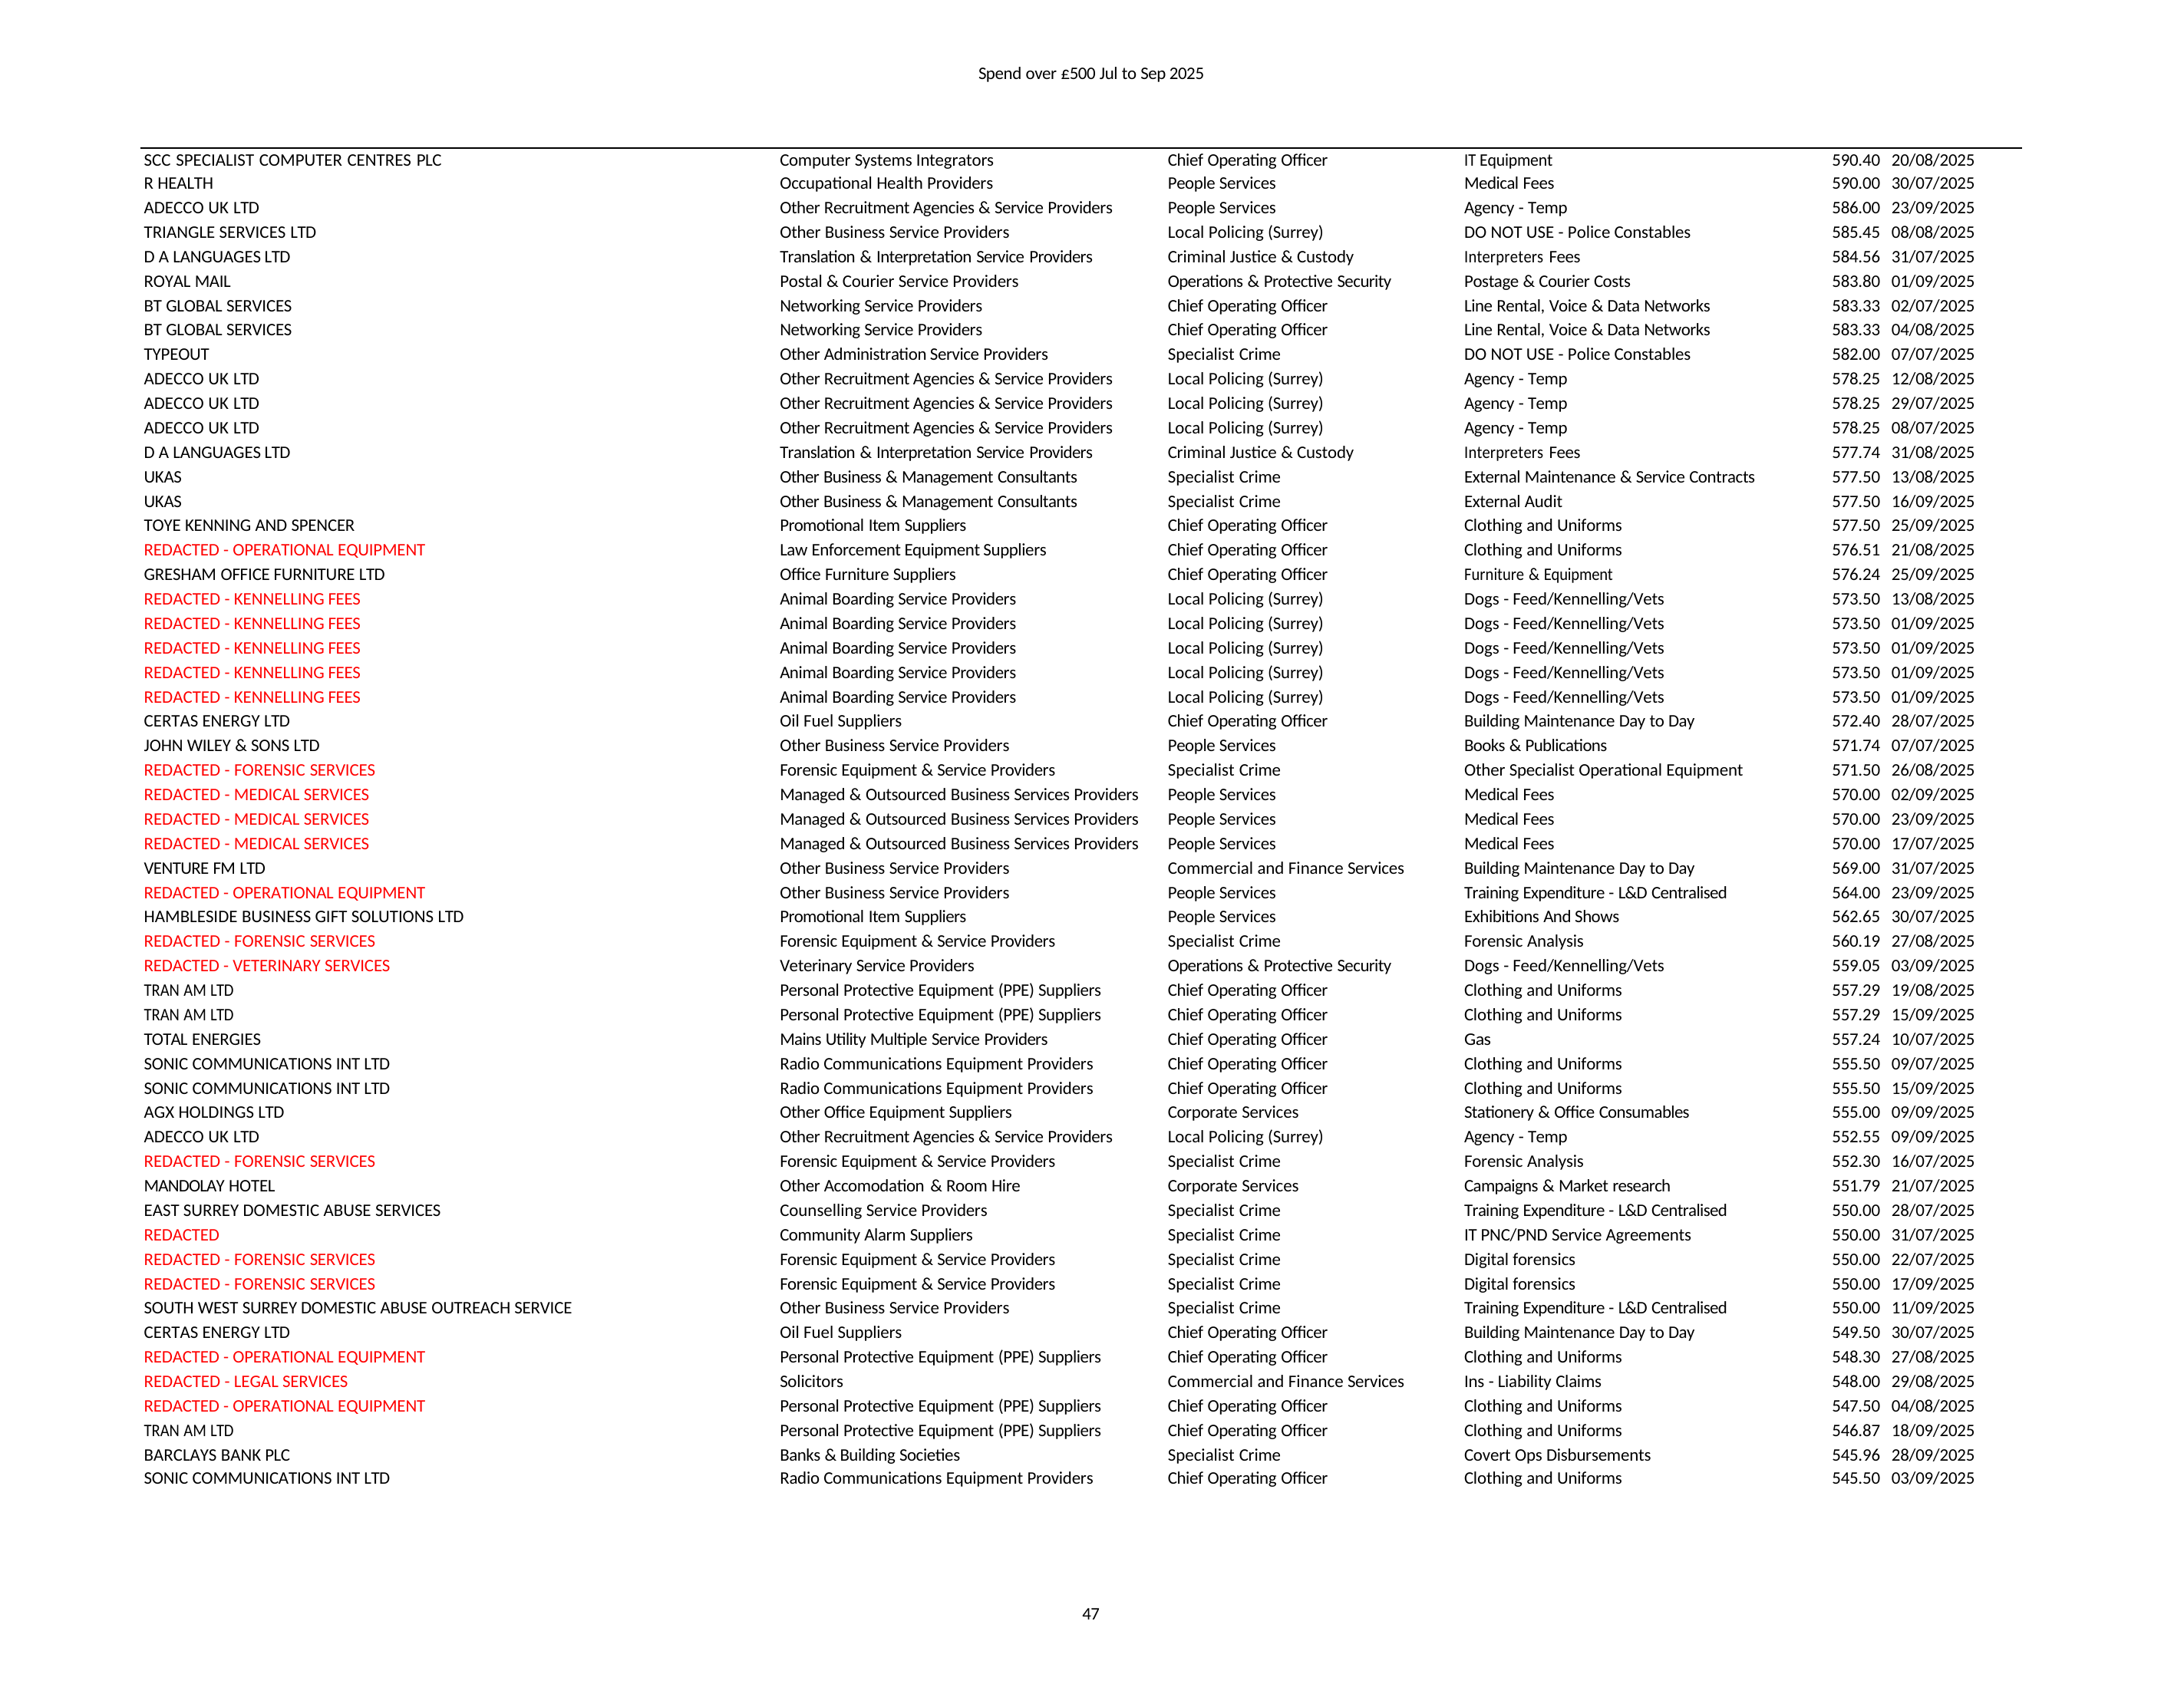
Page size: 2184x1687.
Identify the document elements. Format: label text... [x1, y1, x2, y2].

table_cell Chief Operating Officer [1164, 149, 1460, 171]
table_cell Specialist Crime [1164, 1247, 1460, 1271]
table_cell SONIC COMMUNICATIONS INT LTD [140, 1051, 776, 1076]
table_cell Stationery & Office Consumables [1460, 1100, 1773, 1125]
table_cell DO NOT USE - Police Constables [1460, 342, 1773, 367]
table_cell 22/07/2025 [1888, 1247, 2022, 1271]
table_cell 02/09/2025 [1888, 783, 2022, 806]
table_cell Local Policing (Surrey) [1164, 367, 1460, 390]
table_cell Animal Boarding Service Providers [776, 635, 1164, 660]
table_cell Other Business Service Providers [776, 855, 1164, 880]
table_cell Dogs - Feed/Kennelling/Vets [1460, 684, 1773, 709]
table_cell 557.29 [1773, 978, 1888, 1002]
table_cell Postal & Courier Service Providers [776, 269, 1164, 293]
table_cell 09/09/2025 [1888, 1125, 2022, 1149]
table_cell People Services [1164, 904, 1460, 929]
table_cell Local Policing (Surrey) [1164, 635, 1460, 660]
table_cell Other Specialist Operational Equipment [1460, 758, 1773, 782]
table_cell 17/07/2025 [1888, 831, 2022, 855]
table_cell 573.50 [1773, 587, 1888, 611]
table_cell REDACTED - OPERATIONAL EQUIPMENT [140, 880, 776, 904]
table_cell 560.19 [1773, 929, 1888, 954]
table_cell 21/08/2025 [1888, 538, 2022, 562]
table_cell 545.96 [1773, 1442, 1888, 1467]
table_cell 583.33 [1773, 293, 1888, 318]
table_cell REDACTED - OPERATIONAL EQUIPMENT [140, 538, 776, 562]
table_cell 11/09/2025 [1888, 1296, 2022, 1320]
table_cell 26/08/2025 [1888, 758, 2022, 782]
table_cell Chief Operating Officer [1164, 709, 1460, 733]
table_cell External Audit [1460, 489, 1773, 513]
table_cell 571.50 [1773, 758, 1888, 782]
table_cell Personal Protective Equipment (PPE) Suppliers [776, 1393, 1164, 1418]
table_cell Other Business Service Providers [776, 733, 1164, 758]
table_cell Mains Utility Multiple Service Providers [776, 1026, 1164, 1051]
table_cell 09/07/2025 [1888, 1051, 2022, 1076]
table_cell 01/09/2025 [1888, 269, 2022, 293]
table_cell Specialist Crime [1164, 758, 1460, 782]
table_cell 582.00 [1773, 342, 1888, 367]
table_cell 570.00 [1773, 831, 1888, 855]
table_cell Agency - Temp [1460, 391, 1773, 415]
table_cell 17/09/2025 [1888, 1271, 2022, 1296]
table_cell Criminal Justice & Custody [1164, 440, 1460, 464]
table_cell 31/07/2025 [1888, 244, 2022, 269]
table_cell 19/08/2025 [1888, 978, 2022, 1002]
table_cell Commercial and Finance Services [1164, 1369, 1460, 1393]
table_cell CERTAS ENERGY LTD [140, 1320, 776, 1345]
table_cell Radio Communications Equipment Providers [776, 1051, 1164, 1076]
table_cell REDACTED - KENNELLING FEES [140, 611, 776, 635]
table_cell 01/09/2025 [1888, 611, 2022, 635]
table_cell Specialist Crime [1164, 1271, 1460, 1296]
table_cell TOTAL ENERGIES [140, 1026, 776, 1051]
table_cell 23/09/2025 [1888, 806, 2022, 831]
table_cell Corporate Services [1164, 1174, 1460, 1198]
table_cell 04/08/2025 [1888, 318, 2022, 342]
table_cell Chief Operating Officer [1164, 293, 1460, 318]
table_cell Chief Operating Officer [1164, 513, 1460, 538]
table_cell SOUTH WEST SURREY DOMESTIC ABUSE OUTREACH SERVICE [140, 1296, 776, 1320]
table_cell 552.30 [1773, 1149, 1888, 1173]
table_cell Animal Boarding Service Providers [776, 684, 1164, 709]
table_cell HAMBLESIDE BUSINESS GIFT SOLUTIONS LTD [140, 904, 776, 929]
table_cell Clothing and Uniforms [1460, 1002, 1773, 1026]
table_cell Forensic Analysis [1460, 1149, 1773, 1173]
table_cell Chief Operating Officer [1164, 978, 1460, 1002]
table_cell Training Expenditure - L&D Centralised [1460, 1198, 1773, 1222]
table_cell 583.80 [1773, 269, 1888, 293]
table_cell REDACTED - MEDICAL SERVICES [140, 831, 776, 855]
table_cell Managed & Outsourced Business Services Providers [776, 831, 1164, 855]
table_cell 01/09/2025 [1888, 684, 2022, 709]
table_cell 571.74 [1773, 733, 1888, 758]
table_cell Local Policing (Surrey) [1164, 219, 1460, 244]
table_cell REDACTED - KENNELLING FEES [140, 684, 776, 709]
table_cell Animal Boarding Service Providers [776, 660, 1164, 684]
table_cell 590.40 [1773, 149, 1888, 171]
table_cell REDACTED - OPERATIONAL EQUIPMENT [140, 1345, 776, 1369]
table_cell SCC SPECIALIST COMPUTER CENTRES PLC [140, 149, 776, 171]
table_cell Networking Service Providers [776, 293, 1164, 318]
table_cell ADECCO UK LTD [140, 196, 776, 219]
table_cell Translation & Interpretation Service Providers [776, 244, 1164, 269]
table_cell Exhibitions And Shows [1460, 904, 1773, 929]
table_cell Solicitors [776, 1369, 1164, 1393]
table_cell Interpreters Fees [1460, 244, 1773, 269]
table_cell 545.50 [1773, 1467, 1888, 1490]
table_cell Other Business & Management Consultants [776, 489, 1164, 513]
table_cell JOHN WILEY & SONS LTD [140, 733, 776, 758]
table_cell ADECCO UK LTD [140, 1125, 776, 1149]
table_cell D A LANGUAGES LTD [140, 440, 776, 464]
table_cell Forensic Equipment & Service Providers [776, 929, 1164, 954]
table_cell 550.00 [1773, 1222, 1888, 1247]
table_cell 559.05 [1773, 954, 1888, 977]
table_cell Clothing and Uniforms [1460, 978, 1773, 1002]
table_cell 13/08/2025 [1888, 587, 2022, 611]
table_cell Clothing and Uniforms [1460, 538, 1773, 562]
table_cell 578.25 [1773, 367, 1888, 390]
table_cell REDACTED - KENNELLING FEES [140, 660, 776, 684]
table_cell Dogs - Feed/Kennelling/Vets [1460, 954, 1773, 977]
table_cell Law Enforcement Equipment Suppliers [776, 538, 1164, 562]
table_cell REDACTED - FORENSIC SERVICES [140, 1247, 776, 1271]
table_cell 550.00 [1773, 1271, 1888, 1296]
table_cell 577.50 [1773, 464, 1888, 489]
table_cell Chief Operating Officer [1164, 562, 1460, 586]
table_cell 578.25 [1773, 391, 1888, 415]
table_cell Local Policing (Surrey) [1164, 660, 1460, 684]
table_cell 23/09/2025 [1888, 196, 2022, 219]
table_cell 572.40 [1773, 709, 1888, 733]
table_cell 555.50 [1773, 1051, 1888, 1076]
table_cell REDACTED - KENNELLING FEES [140, 635, 776, 660]
table_cell 08/08/2025 [1888, 219, 2022, 244]
table_cell People Services [1164, 196, 1460, 219]
table_cell 12/08/2025 [1888, 367, 2022, 390]
table_cell 552.55 [1773, 1125, 1888, 1149]
table_cell AGX HOLDINGS LTD [140, 1100, 776, 1125]
table_cell Local Policing (Surrey) [1164, 1125, 1460, 1149]
table_cell Clothing and Uniforms [1460, 1345, 1773, 1369]
table_cell Chief Operating Officer [1164, 538, 1460, 562]
table_cell Specialist Crime [1164, 489, 1460, 513]
table_cell 27/08/2025 [1888, 1345, 2022, 1369]
table_cell Other Administration Service Providers [776, 342, 1164, 367]
table_cell 27/08/2025 [1888, 929, 2022, 954]
table_cell Corporate Services [1164, 1100, 1460, 1125]
table_cell DO NOT USE - Police Constables [1460, 219, 1773, 244]
table_cell Digital forensics [1460, 1271, 1773, 1296]
table_cell 578.25 [1773, 415, 1888, 440]
table_cell Dogs - Feed/Kennelling/Vets [1460, 587, 1773, 611]
table_cell CERTAS ENERGY LTD [140, 709, 776, 733]
table_cell Clothing and Uniforms [1460, 1467, 1773, 1490]
table_cell 577.50 [1773, 513, 1888, 538]
table_cell Medical Fees [1460, 831, 1773, 855]
table_cell Local Policing (Surrey) [1164, 415, 1460, 440]
table_cell 28/09/2025 [1888, 1442, 2022, 1467]
table_cell Personal Protective Equipment (PPE) Suppliers [776, 1418, 1164, 1442]
table_cell ADECCO UK LTD [140, 415, 776, 440]
table_cell 30/07/2025 [1888, 171, 2022, 195]
table_cell 25/09/2025 [1888, 513, 2022, 538]
table_cell 18/09/2025 [1888, 1418, 2022, 1442]
table_cell SONIC COMMUNICATIONS INT LTD [140, 1076, 776, 1100]
table_cell 23/09/2025 [1888, 880, 2022, 904]
table_cell Ins - Liability Claims [1460, 1369, 1773, 1393]
table_cell Clothing and Uniforms [1460, 513, 1773, 538]
table_cell Oil Fuel Suppliers [776, 709, 1164, 733]
table_cell 577.74 [1773, 440, 1888, 464]
table_cell Chief Operating Officer [1164, 1026, 1460, 1051]
table_cell Dogs - Feed/Kennelling/Vets [1460, 611, 1773, 635]
table_cell Forensic Equipment & Service Providers [776, 1149, 1164, 1173]
table_cell ADECCO UK LTD [140, 367, 776, 390]
table_cell IT Equipment [1460, 149, 1773, 171]
table_cell Specialist Crime [1164, 1222, 1460, 1247]
table_cell REDACTED - MEDICAL SERVICES [140, 783, 776, 806]
table_cell 31/07/2025 [1888, 855, 2022, 880]
table_cell 577.50 [1773, 489, 1888, 513]
table_cell 09/09/2025 [1888, 1100, 2022, 1125]
table_cell 573.50 [1773, 660, 1888, 684]
table_cell External Maintenance & Service Contracts [1460, 464, 1773, 489]
table_cell Campaigns & Market research [1460, 1174, 1773, 1198]
table_cell Banks & Building Societies [776, 1442, 1164, 1467]
table_cell TYPEOUT [140, 342, 776, 367]
table_cell REDACTED - FORENSIC SERVICES [140, 758, 776, 782]
table_cell 550.00 [1773, 1296, 1888, 1320]
table_cell Clothing and Uniforms [1460, 1418, 1773, 1442]
table_cell 584.56 [1773, 244, 1888, 269]
table_cell TRAN AM LTD [140, 1002, 776, 1026]
table_cell 08/07/2025 [1888, 415, 2022, 440]
table_cell Specialist Crime [1164, 1198, 1460, 1222]
table_cell Managed & Outsourced Business Services Providers [776, 806, 1164, 831]
table_cell Community Alarm Suppliers [776, 1222, 1164, 1247]
table_cell Local Policing (Surrey) [1164, 684, 1460, 709]
table_cell 03/09/2025 [1888, 1467, 2022, 1490]
table_cell Chief Operating Officer [1164, 1467, 1460, 1490]
table_cell Animal Boarding Service Providers [776, 587, 1164, 611]
table_cell BT GLOBAL SERVICES [140, 293, 776, 318]
table_cell IT PNC/PND Service Agreements [1460, 1222, 1773, 1247]
table_cell People Services [1164, 733, 1460, 758]
table_cell 573.50 [1773, 635, 1888, 660]
table_cell Personal Protective Equipment (PPE) Suppliers [776, 978, 1164, 1002]
table_cell Forensic Equipment & Service Providers [776, 1271, 1164, 1296]
table_cell 590.00 [1773, 171, 1888, 195]
table_cell 07/07/2025 [1888, 342, 2022, 367]
table_cell TRAN AM LTD [140, 978, 776, 1002]
table_cell Medical Fees [1460, 806, 1773, 831]
table_cell 31/07/2025 [1888, 1222, 2022, 1247]
table_cell 30/07/2025 [1888, 904, 2022, 929]
table_cell TRIANGLE SERVICES LTD [140, 219, 776, 244]
table_cell Specialist Crime [1164, 1296, 1460, 1320]
table_cell Personal Protective Equipment (PPE) Suppliers [776, 1002, 1164, 1026]
table_cell Other Business Service Providers [776, 880, 1164, 904]
table_cell 07/07/2025 [1888, 733, 2022, 758]
table_cell Chief Operating Officer [1164, 1051, 1460, 1076]
table_cell REDACTED - FORENSIC SERVICES [140, 1149, 776, 1173]
table_cell Personal Protective Equipment (PPE) Suppliers [776, 1345, 1164, 1369]
table_cell VENTURE FM LTD [140, 855, 776, 880]
table_cell Dogs - Feed/Kennelling/Vets [1460, 660, 1773, 684]
table_cell Line Rental, Voice & Data Networks [1460, 318, 1773, 342]
table_cell BARCLAYS BANK PLC [140, 1442, 776, 1467]
table_cell Occupational Health Providers [776, 171, 1164, 195]
table_cell 555.50 [1773, 1076, 1888, 1100]
table_cell Promotional Item Suppliers [776, 513, 1164, 538]
table_cell Specialist Crime [1164, 464, 1460, 489]
table_cell Medical Fees [1460, 171, 1773, 195]
table_cell 28/07/2025 [1888, 1198, 2022, 1222]
table_cell Other Recruitment Agencies & Service Providers [776, 196, 1164, 219]
table_cell 30/07/2025 [1888, 1320, 2022, 1345]
table_cell Specialist Crime [1164, 342, 1460, 367]
table_cell Other Recruitment Agencies & Service Providers [776, 391, 1164, 415]
table_cell People Services [1164, 783, 1460, 806]
table_cell Clothing and Uniforms [1460, 1051, 1773, 1076]
table_cell 16/07/2025 [1888, 1149, 2022, 1173]
table_cell Other Accomodation & Room Hire [776, 1174, 1164, 1198]
table_cell UKAS [140, 464, 776, 489]
table_cell 03/09/2025 [1888, 954, 2022, 977]
table_cell Agency - Temp [1460, 1125, 1773, 1149]
table_cell Postage & Courier Costs [1460, 269, 1773, 293]
table_cell Forensic Equipment & Service Providers [776, 758, 1164, 782]
table_cell MANDOLAY HOTEL [140, 1174, 776, 1198]
table_cell Chief Operating Officer [1164, 1320, 1460, 1345]
table_cell 562.65 [1773, 904, 1888, 929]
table_cell Other Business & Management Consultants [776, 464, 1164, 489]
table_cell Training Expenditure - L&D Centralised [1460, 880, 1773, 904]
table_cell Chief Operating Officer [1164, 1076, 1460, 1100]
table_cell BT GLOBAL SERVICES [140, 318, 776, 342]
table_cell Networking Service Providers [776, 318, 1164, 342]
table_cell Other Business Service Providers [776, 219, 1164, 244]
table_cell 586.00 [1773, 196, 1888, 219]
table_cell REDACTED - FORENSIC SERVICES [140, 1271, 776, 1296]
table_cell Building Maintenance Day to Day [1460, 855, 1773, 880]
table_cell 13/08/2025 [1888, 464, 2022, 489]
table_cell EAST SURREY DOMESTIC ABUSE SERVICES [140, 1198, 776, 1222]
table_cell ADECCO UK LTD [140, 391, 776, 415]
table_cell Other Recruitment Agencies & Service Providers [776, 415, 1164, 440]
table_cell REDACTED - VETERINARY SERVICES [140, 954, 776, 977]
table_cell 548.30 [1773, 1345, 1888, 1369]
table_cell 583.33 [1773, 318, 1888, 342]
table_cell Other Office Equipment Suppliers [776, 1100, 1164, 1125]
table_cell Furniture & Equipment [1460, 562, 1773, 586]
table_cell Specialist Crime [1164, 929, 1460, 954]
table_cell 569.00 [1773, 855, 1888, 880]
table_cell REDACTED - LEGAL SERVICES [140, 1369, 776, 1393]
table_cell 564.00 [1773, 880, 1888, 904]
table_cell REDACTED - FORENSIC SERVICES [140, 929, 776, 954]
table_cell 570.00 [1773, 806, 1888, 831]
table_cell 573.50 [1773, 684, 1888, 709]
table_cell ROYAL MAIL [140, 269, 776, 293]
table_cell Local Policing (Surrey) [1164, 391, 1460, 415]
table_cell 16/09/2025 [1888, 489, 2022, 513]
table_cell Local Policing (Surrey) [1164, 611, 1460, 635]
table_cell REDACTED - OPERATIONAL EQUIPMENT [140, 1393, 776, 1418]
table_cell 546.87 [1773, 1418, 1888, 1442]
table_cell 548.00 [1773, 1369, 1888, 1393]
table_cell REDACTED [140, 1222, 776, 1247]
table_cell 547.50 [1773, 1393, 1888, 1418]
table_cell Agency - Temp [1460, 415, 1773, 440]
table_cell Line Rental, Voice & Data Networks [1460, 293, 1773, 318]
table_cell People Services [1164, 831, 1460, 855]
table_cell R HEALTH [140, 171, 776, 195]
table_cell 550.00 [1773, 1198, 1888, 1222]
table_cell Interpreters Fees [1460, 440, 1773, 464]
table_cell Dogs - Feed/Kennelling/Vets [1460, 635, 1773, 660]
table_cell Specialist Crime [1164, 1149, 1460, 1173]
table_cell Chief Operating Officer [1164, 1345, 1460, 1369]
table_cell 549.50 [1773, 1320, 1888, 1345]
table_cell Animal Boarding Service Providers [776, 611, 1164, 635]
table_cell Chief Operating Officer [1164, 1393, 1460, 1418]
table_cell Operations & Protective Security [1164, 269, 1460, 293]
table_cell Operations & Protective Security [1164, 954, 1460, 977]
table_cell 31/08/2025 [1888, 440, 2022, 464]
table_cell SONIC COMMUNICATIONS INT LTD [140, 1467, 776, 1490]
table_cell Translation & Interpretation Service Providers [776, 440, 1164, 464]
table_cell Commercial and Finance Services [1164, 855, 1460, 880]
table_cell REDACTED - KENNELLING FEES [140, 587, 776, 611]
table_cell 557.24 [1773, 1026, 1888, 1051]
table_cell Gas [1460, 1026, 1773, 1051]
table_cell 25/09/2025 [1888, 562, 2022, 586]
table_cell Office Furniture Suppliers [776, 562, 1164, 586]
table_cell Radio Communications Equipment Providers [776, 1076, 1164, 1100]
table_cell Criminal Justice & Custody [1164, 244, 1460, 269]
table_cell Covert Ops Disbursements [1460, 1442, 1773, 1467]
table_cell Chief Operating Officer [1164, 1418, 1460, 1442]
table_cell Training Expenditure - L&D Centralised [1460, 1296, 1773, 1320]
table_cell 28/07/2025 [1888, 709, 2022, 733]
table_cell 21/07/2025 [1888, 1174, 2022, 1198]
table_cell Managed & Outsourced Business Services Providers [776, 783, 1164, 806]
table_cell Other Recruitment Agencies & Service Providers [776, 367, 1164, 390]
table_cell GRESHAM OFFICE FURNITURE LTD [140, 562, 776, 586]
table_cell Other Business Service Providers [776, 1296, 1164, 1320]
table_cell 576.24 [1773, 562, 1888, 586]
table_cell 01/09/2025 [1888, 635, 2022, 660]
table_cell People Services [1164, 880, 1460, 904]
table_cell 29/08/2025 [1888, 1369, 2022, 1393]
table_cell Forensic Equipment & Service Providers [776, 1247, 1164, 1271]
table_cell 576.51 [1773, 538, 1888, 562]
table_cell Specialist Crime [1164, 1442, 1460, 1467]
table_cell TRAN AM LTD [140, 1418, 776, 1442]
table_cell 585.45 [1773, 219, 1888, 244]
table_cell Building Maintenance Day to Day [1460, 1320, 1773, 1345]
table_cell Chief Operating Officer [1164, 1002, 1460, 1026]
table_cell Oil Fuel Suppliers [776, 1320, 1164, 1345]
table_cell Digital forensics [1460, 1247, 1773, 1271]
table_cell D A LANGUAGES LTD [140, 244, 776, 269]
table_cell 550.00 [1773, 1247, 1888, 1271]
table_cell Computer Systems Integrators [776, 149, 1164, 171]
table_cell 15/09/2025 [1888, 1076, 2022, 1100]
table_cell Chief Operating Officer [1164, 318, 1460, 342]
table_cell 02/07/2025 [1888, 293, 2022, 318]
table_cell Medical Fees [1460, 783, 1773, 806]
table_cell Agency - Temp [1460, 196, 1773, 219]
table_cell 15/09/2025 [1888, 1002, 2022, 1026]
table_cell Forensic Analysis [1460, 929, 1773, 954]
table_cell Veterinary Service Providers [776, 954, 1164, 977]
table_cell REDACTED - MEDICAL SERVICES [140, 806, 776, 831]
table_cell 10/07/2025 [1888, 1026, 2022, 1051]
table_cell Counselling Service Providers [776, 1198, 1164, 1222]
table_cell 04/08/2025 [1888, 1393, 2022, 1418]
table_cell Radio Communications Equipment Providers [776, 1467, 1164, 1490]
table_cell Clothing and Uniforms [1460, 1076, 1773, 1100]
table_cell Building Maintenance Day to Day [1460, 709, 1773, 733]
table_cell 551.79 [1773, 1174, 1888, 1198]
table_cell Books & Publications [1460, 733, 1773, 758]
table_cell 555.00 [1773, 1100, 1888, 1125]
table_cell People Services [1164, 806, 1460, 831]
table_cell TOYE KENNING AND SPENCER [140, 513, 776, 538]
table_cell 01/09/2025 [1888, 660, 2022, 684]
table_cell 20/08/2025 [1888, 149, 2022, 171]
table_cell Promotional Item Suppliers [776, 904, 1164, 929]
table_cell 570.00 [1773, 783, 1888, 806]
table_cell Clothing and Uniforms [1460, 1393, 1773, 1418]
table_cell Local Policing (Surrey) [1164, 587, 1460, 611]
table_cell 573.50 [1773, 611, 1888, 635]
table_cell Agency - Temp [1460, 367, 1773, 390]
table_cell 29/07/2025 [1888, 391, 2022, 415]
table_cell People Services [1164, 171, 1460, 195]
table_cell 557.29 [1773, 1002, 1888, 1026]
table_cell UKAS [140, 489, 776, 513]
table_cell Other Recruitment Agencies & Service Providers [776, 1125, 1164, 1149]
